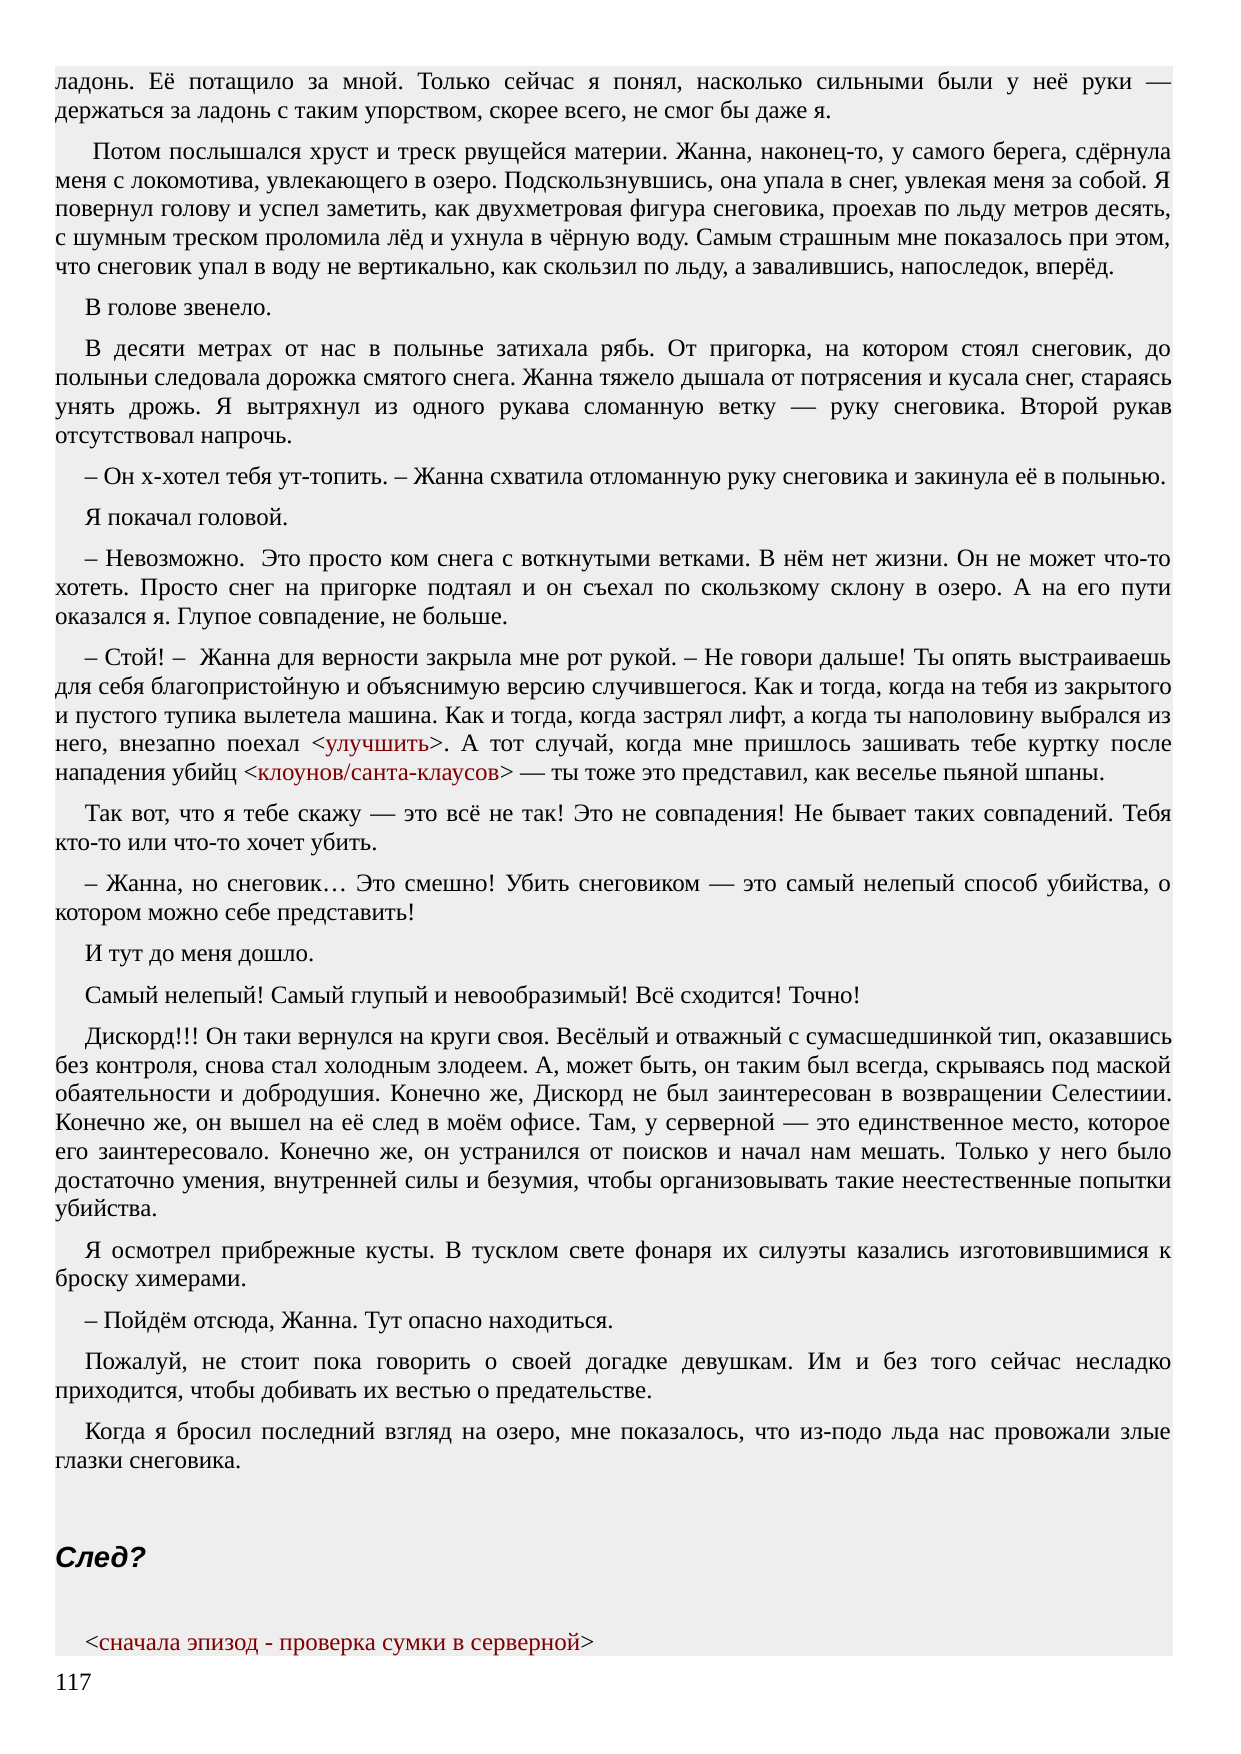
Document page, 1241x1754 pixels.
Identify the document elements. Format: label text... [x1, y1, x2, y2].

text – Стой! – Жанна для верности закрыла мне рот рукой. – Не говори дальше! Ты опять выстраиваешь для себя благопристойную и объяснимую версию случившегося. Как и тогда, когда на тебя из закрытого и пустого тупика вылетела машина. Как и тогда, когда застрял лифт, а когда ты наполовину выбрался из него, внезапно поехал <улучшить>. А тот случай, когда мне пришлось зашивать тебе куртку после нападения убийц <клоунов/санта-клаусов> — ты тоже это представил, как веселье пьяной шпаны. [55, 642, 1173, 786]
text Я осмотрел прибрежные кусты. В тусклом свете фонаря их силуэты казались изготовившимися к броску химерами. [55, 1235, 1173, 1292]
text Пожалуй, не стоит пока говорить о своей догадке девушкам. Им и без того сейчас несладко приходится, чтобы добивать их вестью о предательстве. [55, 1346, 1173, 1403]
text Дискорд!!! Он таки вернулся на круги своя. Весёлый и отважный с сумасшедшинкой тип, оказавшись без контроля, снова стал холодным злодеем. А, может быть, он таким был всегда, скрываясь под маской обаятельности и добродушия. Конечно же, Дискорд не был заинтересован в возвращении Селестиии. Конечно же, он вышел на её след в моём офисе. Там, у серверной — это единственное место, которое его заинтересовало. Конечно же, он устранился от поисков и начал нам мешать. Только у него было достаточно умения, внутренней силы и безумия, чтобы организовывать такие неестественные попытки убийства. [55, 1021, 1173, 1222]
text Я покачал головой. [55, 502, 1173, 531]
text Так вот, что я тебе скажу — это всё не так! Это не совпадения! Не бывает таких совпадений. Тебя кто-то или что-то хочет убить. [55, 798, 1173, 856]
text Когда я бросил последний взгляд на озеро, мне показалось, что из-подо льда нас провожали злые глазки снеговика. [55, 1416, 1173, 1473]
text – Пойдём отсюда, Жанна. Тут опасно находиться. [55, 1305, 1173, 1333]
text И тут до меня дошло. [55, 938, 1173, 967]
subtitle След? [55, 1540, 1173, 1573]
text – Жанна, но снеговик… Это смешно! Убить снеговиком — это самый нелепый способ убийства, о котором можно себе представить! [55, 868, 1173, 926]
text <сначала эпизод - проверка сумки в серверной> [55, 1627, 1173, 1656]
text Потом послышался хруст и треск рвущейся материи. Жанна, наконец-то, у самого берега, сдёрнула меня с локомотива, увлекающего в озеро. Подскользнувшись, она упала в снег, увлекая меня за собой. Я повернул голову и успел заметить, как двухметровая фигура снеговика, проехав по льду метров десять, с шумным треском проломила лёд и ухнула в чёрную воду. Самым страшным мне показалось при этом, что снеговик упал в воду не вертикально, как скользил по льду, а завалившись, напоследок, вперёд. [55, 136, 1173, 280]
text Самый нелепый! Самый глупый и невообразимый! Всё сходится! Точно! [55, 980, 1173, 1008]
text – Он х-хотел тебя ут-топить. – Жанна схватила отломанную руку снеговика и закинула её в полынью. [55, 461, 1173, 490]
text – Невозможно. Это просто ком снега с воткнутыми ветками. В нём нет жизни. Он не может что-то хотеть. Просто снег на пригорке подтаял и он съехал по скользкому склону в озеро. А на его пути оказался я. Глупое совпадение, не больше. [55, 543, 1173, 630]
text В десяти метрах от нас в полынье затихала рябь. От пригорка, на котором стоял снеговик, до полыньи следовала дорожка смятого снега. Жанна тяжело дышала от потрясения и кусала снег, стараясь унять дрожь. Я вытряхнул из одного рукава сломанную ветку — руку снеговика. Второй рукав отсутствовал напрочь. [55, 333, 1173, 448]
text В голове звенело. [55, 292, 1173, 321]
text ладонь. Её потащило за мной. Только сейчас я понял, насколько сильными были у неё руки — держаться за ладонь с таким упорством, скорее всего, не смог бы даже я. [55, 66, 1173, 123]
